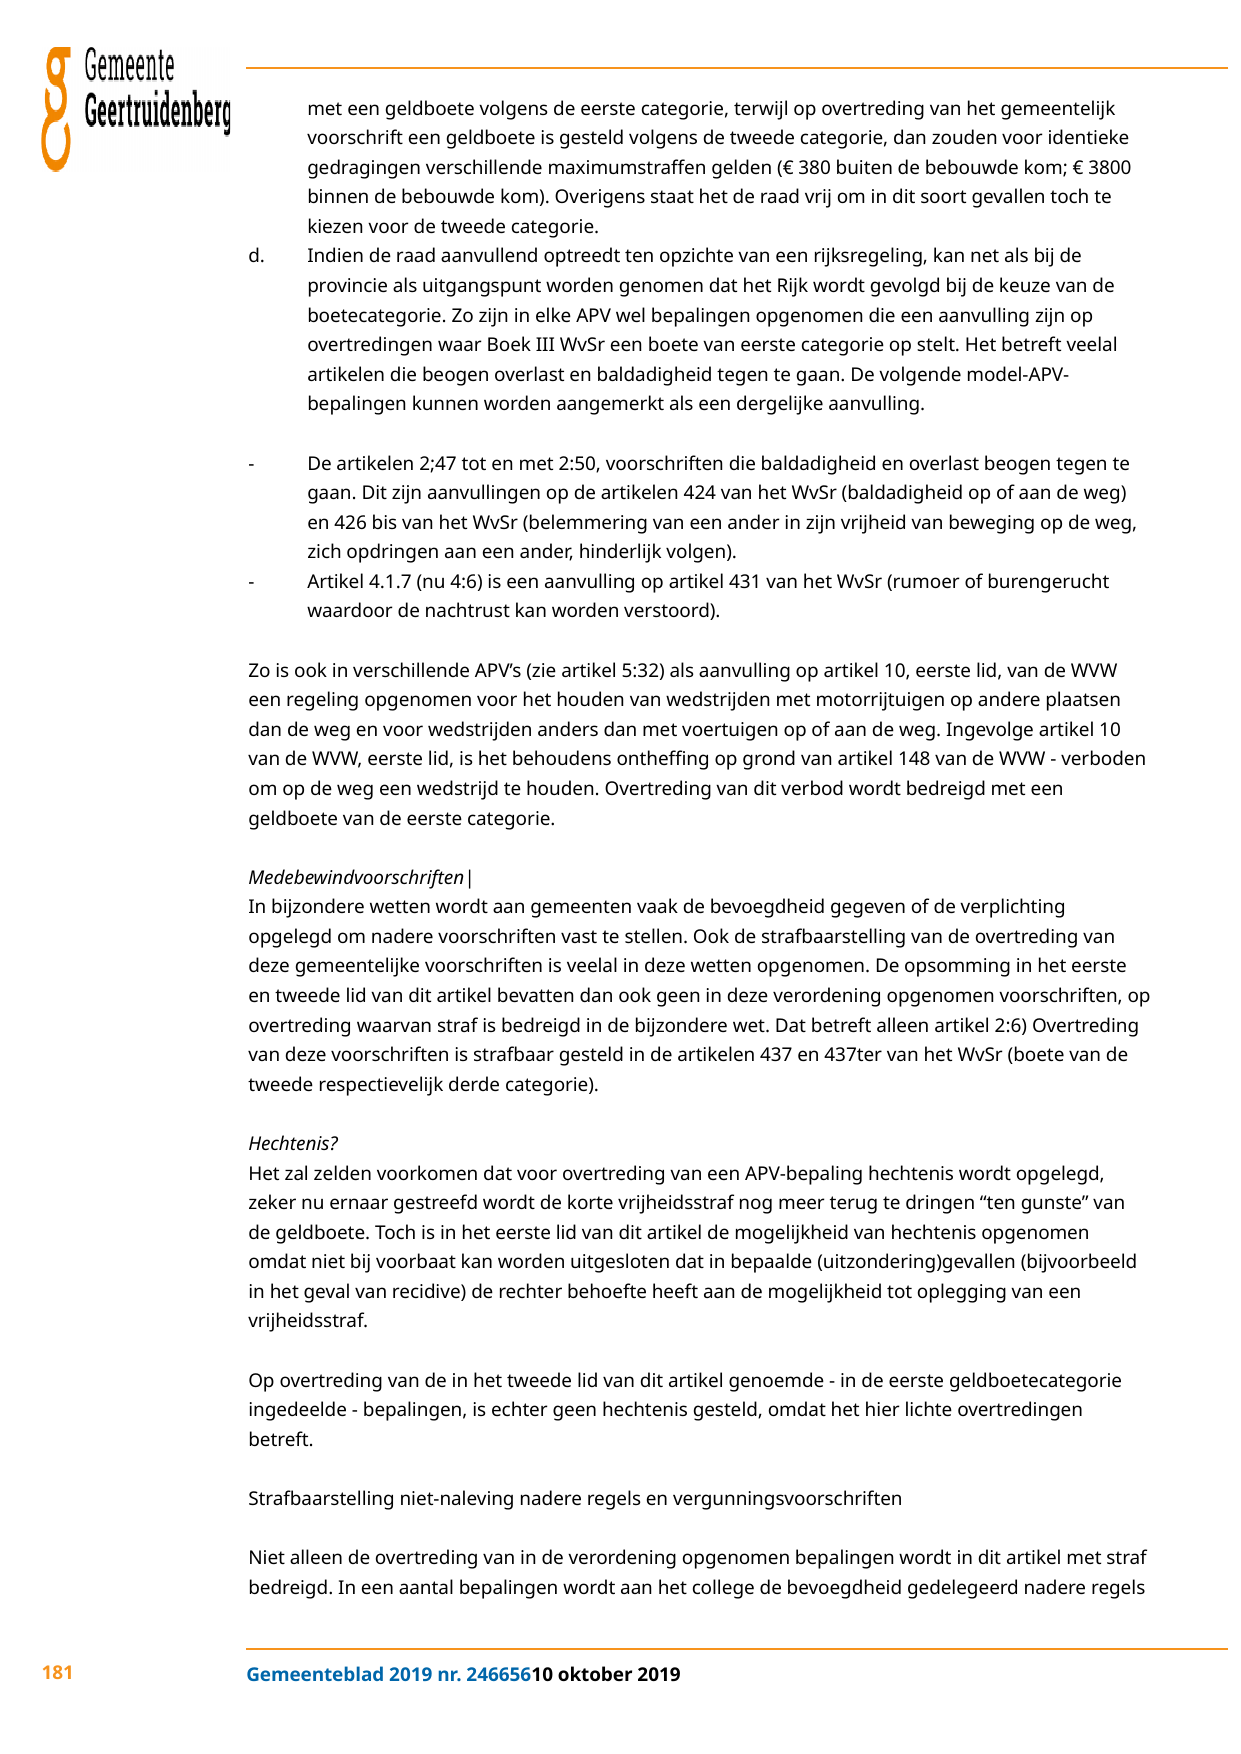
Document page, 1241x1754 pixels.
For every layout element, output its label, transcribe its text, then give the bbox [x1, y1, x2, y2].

text Strafbaarstelling niet-naleving nadere regels en vergunningsvoorschriften [248, 1485, 1152, 1511]
text Zo is ook in verschillende APV’s (zie artikel 5:32) als aanvulling op artikel 10, eerste lid, van de WVW een regeling opgenomen voor het houden van wedstrijden met motorrijtuigen op andere plaatsen dan de weg en voor wedstrijden anders dan met voertuigen op of aan de weg. Ingevolge artikel 10 van de WVW, eerste lid, is het behoudens ontheffing op grond van artikel 148 van de WVW - verboden om op de weg een wedstrijd te houden. Overtreding van dit verbod wordt bedreigd met een geldboete van de eerste categorie. [248, 657, 1152, 831]
list Indien de raad aanvullend optreedt ten opzichte van een rijksregeling, kan net als bij de provincie als uitgangspunt worden genomen dat het Rijk wordt gevolgd bij de keuze van de boetecategorie. Zo zijn in elke APV wel bepalingen opgenomen die een aanvulling zijn op overtredingen waar Boek III WvSr een boete van eerste categorie op stelt. Het betreft veelal artikelen die beogen overlast en baldadigheid tegen te gaan. De volgende model-APV-bepalingen kunnen worden aangemerkt als een dergelijke aanvulling. [248, 243, 1152, 416]
text Het zal zelden voorkomen dat voor overtreding van een APV-bepaling hechtenis wordt opgelegd, zeker nu ernaar gestreefd wordt de korte vrijheidsstraf nog meer terug te dringen “ten gunste” van de geldboete. Toch is in het eerste lid van dit artikel de mogelijkheid van hechtenis opgenomen omdat niet bij voorbaat kan worden uitgesloten dat in bepaalde (uitzondering)gevallen (bijvoorbeeld in het geval van recidive) de rechter behoefte heeft aan de mogelijkheid tot oplegging van een vrijheidsstraf. [248, 1160, 1152, 1333]
picture [41, 47, 231, 172]
text Hechtenis? [248, 1130, 1152, 1156]
list Artikel 4.1.7 (nu 4:6) is een aanvulling op artikel 431 van het WvSr (rumoer of burengerucht waardoor de nachtrust kan worden verstoord). [248, 568, 1152, 623]
list De artikelen 2;47 tot en met 2:50, voorschriften die baldadigheid en overlast beogen tegen te gaan. Dit zijn aanvullingen op de artikelen 424 van het WvSr (baldadigheid op of aan de weg) en 426 bis van het WvSr (belemmering van een ander in zijn vrijheid van beweging op de weg, zich opdringen aan een ander, hinderlijk volgen). [248, 450, 1152, 564]
text In bijzondere wetten wordt aan gemeenten vaak de bevoegdheid gegeven of de verplichting opgelegd om nadere voorschriften vast te stellen. Ook de strafbaarstelling van de overtreding van deze gemeentelijke voorschriften is veelal in deze wetten opgenomen. De opsomming in het eerste en tweede lid van dit artikel bevatten dan ook geen in deze verordening opgenomen voorschriften, op overtreding waarvan straf is bedreigd in de bijzondere wet. Dat betreft alleen artikel 2:6) Overtreding van deze voorschriften is strafbaar gesteld in de artikelen 437 en 437ter van het WvSr (boete van de tweede respectievelijk derde categorie). [248, 893, 1152, 1097]
list met een geldboete volgens de eerste categorie, terwijl op overtreding van het gemeentelijk voorschrift een geldboete is gesteld volgens de tweede categorie, dan zouden voor identieke gedragingen verschillende maximumstraffen gelden (€ 380 buiten de bebouwde kom; € 3800 binnen de bebouwde kom). Overigens staat het de raad vrij om in dit soort gevallen toch te kiezen voor de tweede categorie. [248, 95, 1152, 239]
text Op overtreding van de in het tweede lid van dit artikel genoemde - in de eerste geldboetecategorie ingedeelde - bepalingen, is echter geen hechtenis gesteld, omdat het hier lichte overtredingen betreft. [248, 1367, 1152, 1452]
text Niet alleen de overtreding van in de verordening opgenomen bepalingen wordt in dit artikel met straf bedreigd. In een aantal bepalingen wordt aan het college de bevoegdheid gedelegeerd nadere regels [248, 1544, 1152, 1600]
text Medebewindvoorschriften| [248, 864, 1152, 890]
